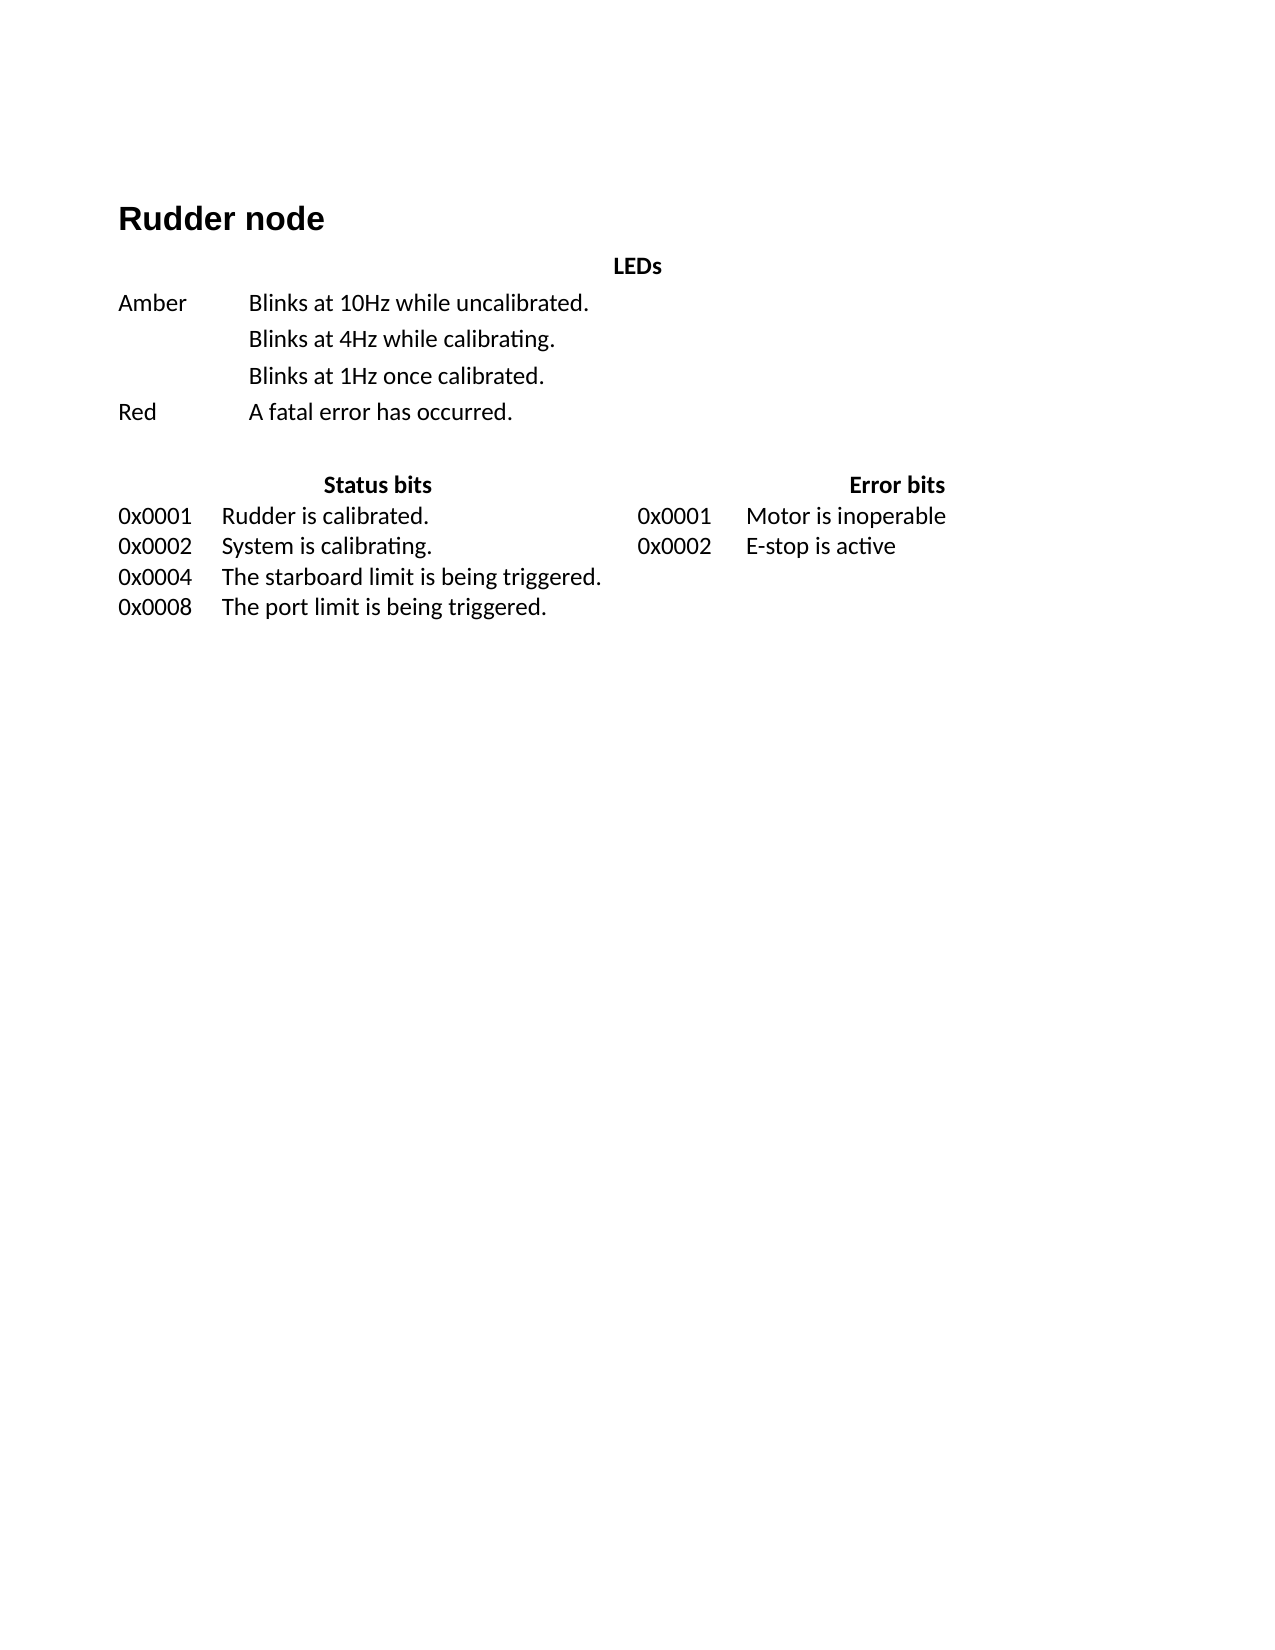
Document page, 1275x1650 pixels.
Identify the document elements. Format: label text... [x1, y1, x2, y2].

table_cell Red [118, 396, 249, 433]
table_cell The port limit is being triggered. [222, 592, 637, 622]
table_cell 0x0001 [118, 500, 222, 531]
table_header Status bits [118, 470, 637, 500]
table_cell [638, 561, 746, 592]
table_cell [746, 561, 1157, 592]
table_cell [638, 592, 746, 622]
table_cell System is calibrating. [222, 531, 637, 561]
table_cell 0x0002 [118, 531, 222, 561]
table_cell Motor is inoperable [746, 500, 1157, 531]
table_header LEDs [118, 250, 1157, 287]
table_cell Blinks at 10Hz while uncalibrated. Blinks at 4Hz while calibrating. Blinks at 1Hz once calibrated. [249, 287, 1157, 396]
table_cell 0x0002 [638, 531, 746, 561]
table_cell E-stop is active [746, 531, 1157, 561]
table_cell Amber [118, 287, 249, 396]
table_cell A fatal error has occurred. [249, 396, 1157, 433]
table_cell 0x0004 [118, 561, 222, 592]
subtitle Rudder node [118, 199, 1157, 238]
table_cell Rudder is calibrated. [222, 500, 637, 531]
table_cell 0x0001 [638, 500, 746, 531]
table_header Error bits [638, 470, 1157, 500]
table_cell [746, 592, 1157, 622]
table_cell 0x0008 [118, 592, 222, 622]
table_cell The starboard limit is being triggered. [222, 561, 637, 592]
